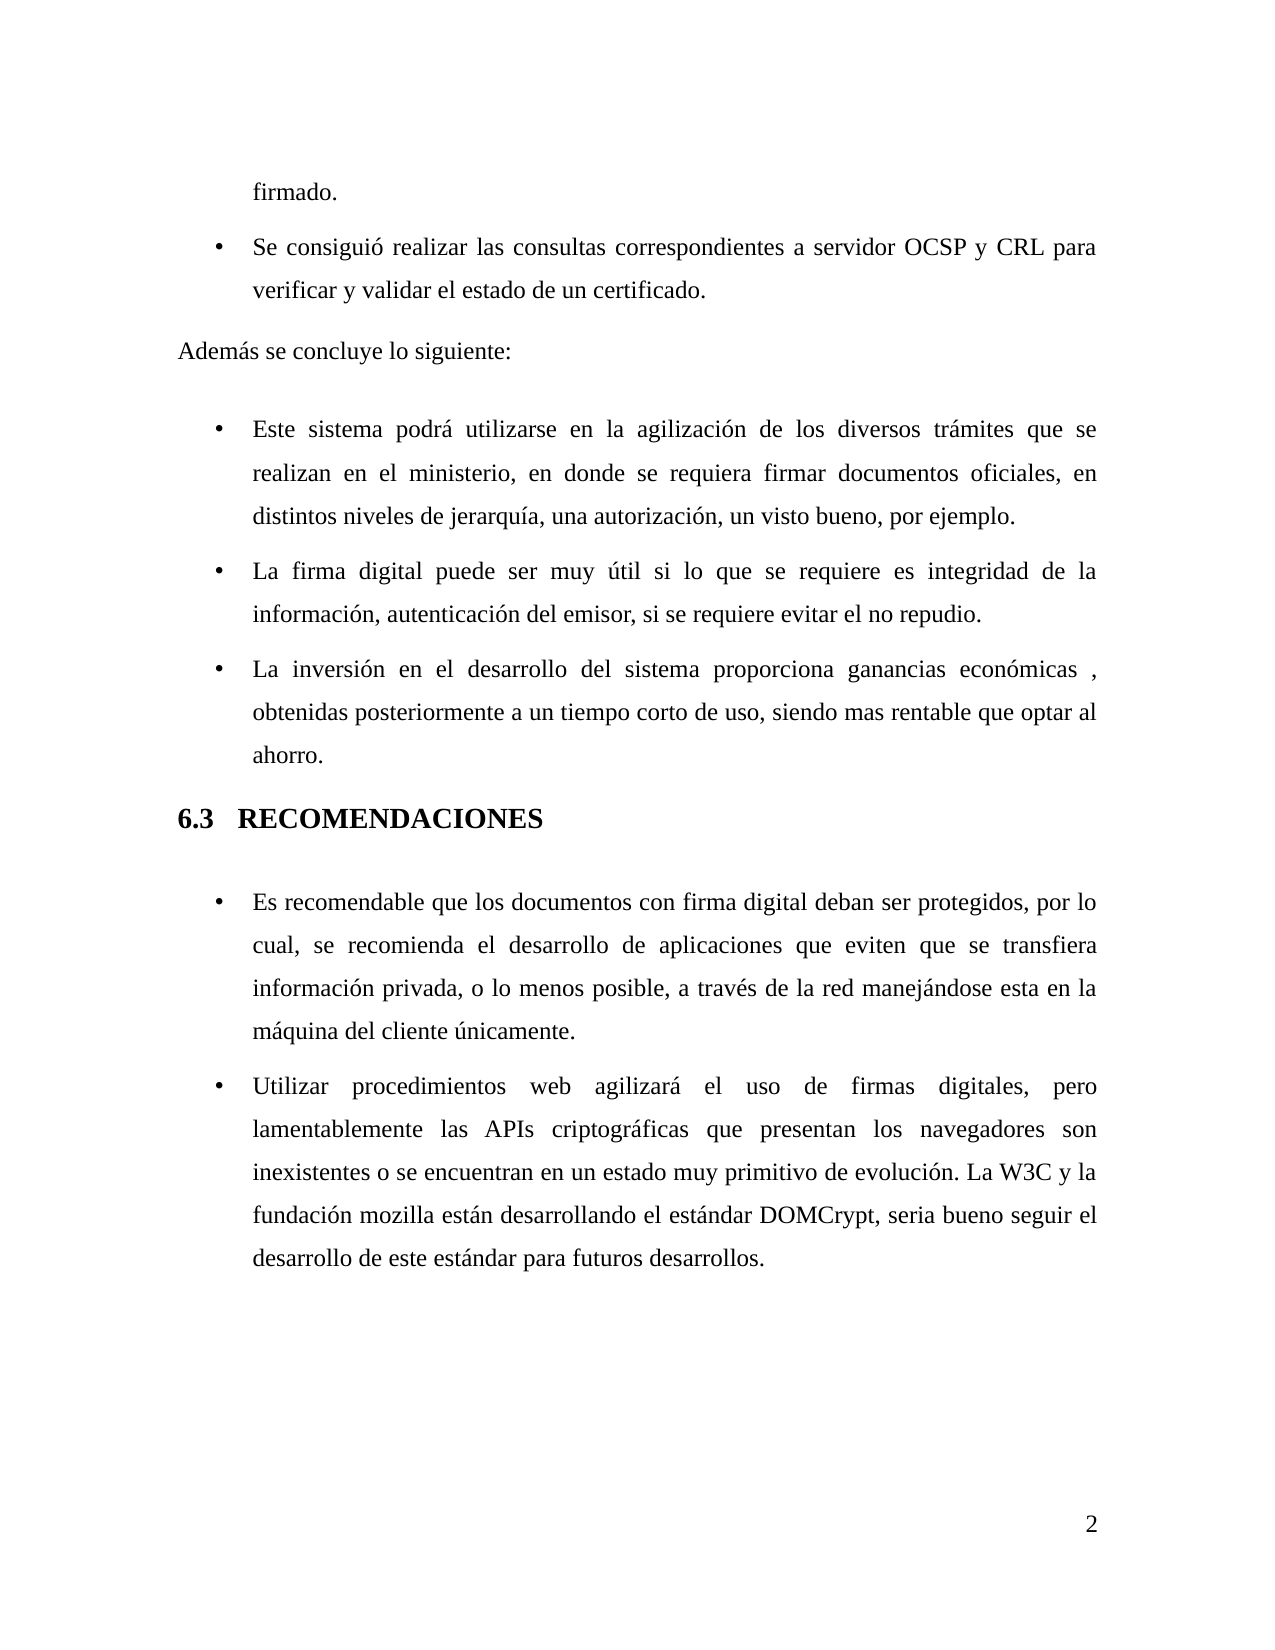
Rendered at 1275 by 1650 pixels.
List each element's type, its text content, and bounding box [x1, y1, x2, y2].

list Utilizar procedimientos web agilizará el uso de firmas digitales, pero lamentablemente las APIs criptográficas que presentan los navegadores son inexistentes o se encuentran en un estado muy primitivo de evolución. La W3C y la fundación mozilla están desarrollando el estándar DOMCrypt, seria bueno seguir el desarrollo de este estándar para futuros desarrollos. [215, 1071, 1098, 1272]
list Se consiguió realizar las consultas correspondientes a servidor OCSP y CRL para verificar y validar el estado de un certificado. [215, 232, 1098, 304]
subtitle RECOMENDACIONES [177, 801, 1098, 834]
list Este sistema podrá utilizarse en la agilización de los diversos trámites que se realizan en el ministerio, en donde se requiera firmar documentos oficiales, en distintos niveles de jerarquía, una autorización, un visto bueno, por ejemplo. [215, 414, 1098, 529]
list Es recomendable que los documentos con firma digital deban ser protegidos, por lo cual, se recomienda el desarrollo de aplicaciones que eviten que se transfiera información privada, o lo menos posible, a través de la red manejándose esta en la máquina del cliente únicamente. [215, 887, 1098, 1045]
list La inversión en el desarrollo del sistema proporciona ganancias económicas , obtenidas posteriormente a un tiempo corto de uso, siendo mas rentable que optar al ahorro. [215, 654, 1098, 769]
text Además se concluye lo siguiente: [177, 336, 1098, 365]
list La firma digital puede ser muy útil si lo que se requiere es integridad de la información, autenticación del emisor, si se requiere evitar el no repudio. [215, 556, 1098, 628]
list firmado. [215, 177, 1098, 206]
